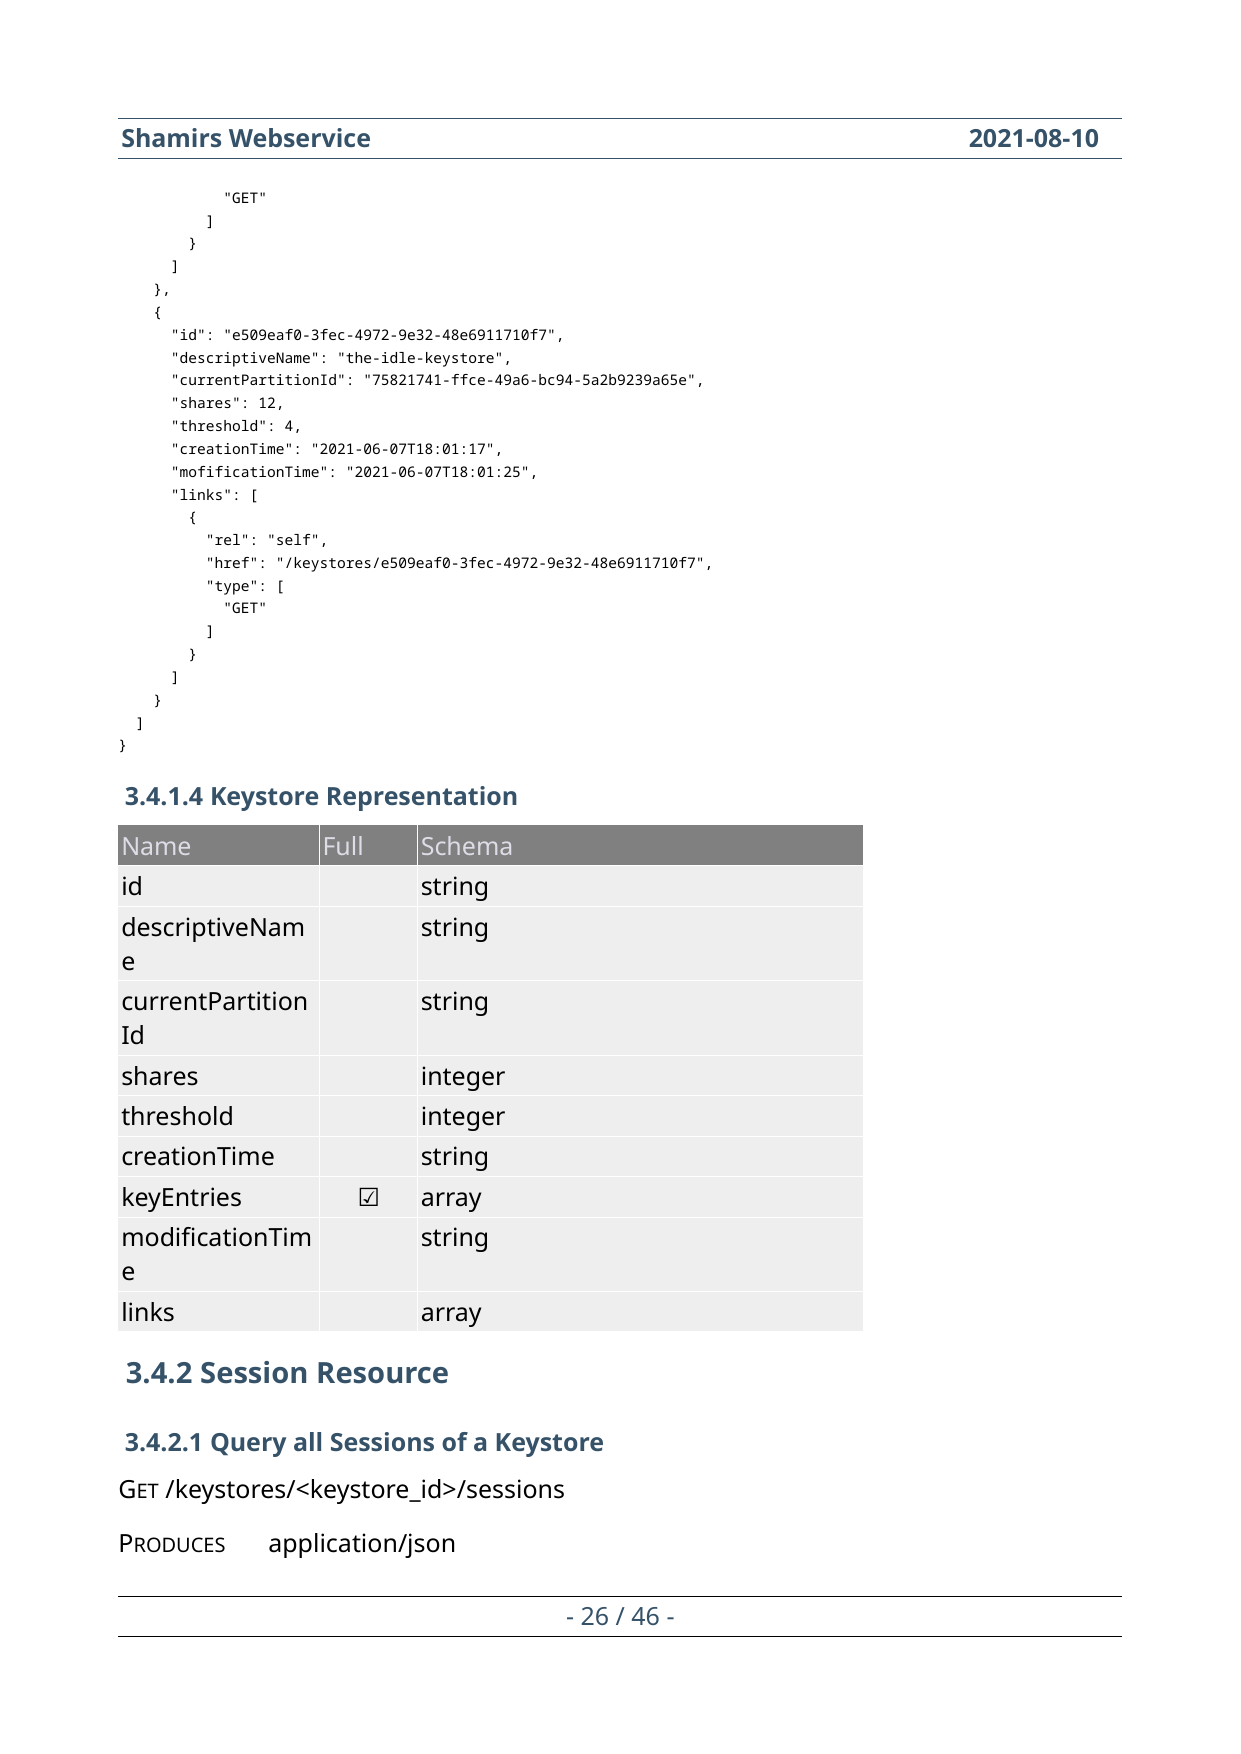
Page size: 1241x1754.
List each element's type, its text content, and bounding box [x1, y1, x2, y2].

text }, [118, 279, 1122, 299]
text } [118, 644, 1122, 664]
subtitle Session Resource [118, 1352, 1122, 1392]
table_cell [320, 1292, 417, 1331]
table_cell links [118, 1292, 319, 1331]
text ] [118, 667, 1122, 687]
text } [118, 689, 1122, 709]
text "creationTime": "2021-06-07T18:01:17", [118, 439, 1122, 458]
table_cell array [418, 1177, 863, 1216]
text Produces application/json [118, 1525, 1122, 1559]
table_cell [320, 1096, 417, 1136]
text "href": "/keystores/e509eaf0-3fec-4972-9e32-48e6911710f7", [118, 553, 1122, 573]
table_cell [320, 1218, 417, 1291]
text } [118, 233, 1122, 253]
text "descriptiveName": "the-idle-keystore", [118, 347, 1122, 367]
text "links": [ [118, 484, 1122, 504]
table_cell modificationTime [118, 1218, 319, 1291]
table_cell [320, 1137, 417, 1176]
table_cell string [418, 1218, 863, 1291]
table_cell ☑ [320, 1177, 417, 1216]
table_header Name [118, 825, 319, 865]
text "currentPartitionId": "75821741-ffce-49a6-bc94-5a2b9239a65e", [118, 370, 1122, 390]
text ] [118, 256, 1122, 276]
text { [118, 507, 1122, 527]
table_cell id [118, 866, 319, 906]
text { [118, 302, 1122, 322]
table_header Schema [418, 825, 863, 865]
text ] [118, 712, 1122, 732]
table_header Full [320, 825, 417, 865]
text "threshold": 4, [118, 416, 1122, 436]
text } [118, 735, 1122, 755]
text Get /keystores/<keystore_id>/sessions [118, 1472, 1122, 1506]
table_cell array [418, 1292, 863, 1331]
table_cell threshold [118, 1096, 319, 1136]
text "rel": "self", [118, 530, 1122, 550]
table_cell string [418, 981, 863, 1055]
table_cell [320, 1056, 417, 1095]
subtitle Keystore Representation [118, 779, 1122, 813]
table_cell string [418, 866, 863, 906]
table_cell shares [118, 1056, 319, 1095]
table_cell currentPartitionId [118, 981, 319, 1055]
table_cell [320, 907, 417, 980]
table_cell [320, 981, 417, 1055]
table_cell string [418, 907, 863, 980]
table_cell creationTime [118, 1137, 319, 1176]
text ] [118, 621, 1122, 641]
subtitle Query all Sessions of a Keystore [118, 1425, 1122, 1459]
text "id": "e509eaf0-3fec-4972-9e32-48e6911710f7", [118, 324, 1122, 344]
text "GET" [118, 598, 1122, 618]
table_cell descriptiveName [118, 907, 319, 980]
table_cell integer [418, 1056, 863, 1095]
text "type": [ [118, 576, 1122, 595]
text "shares": 12, [118, 393, 1122, 413]
text "mofificationTime": "2021-06-07T18:01:25", [118, 461, 1122, 481]
text ] [118, 211, 1122, 230]
table_cell string [418, 1137, 863, 1176]
table_cell integer [418, 1096, 863, 1136]
table_cell keyEntries [118, 1177, 319, 1216]
table_cell [320, 866, 417, 906]
text "GET" [118, 188, 1122, 208]
